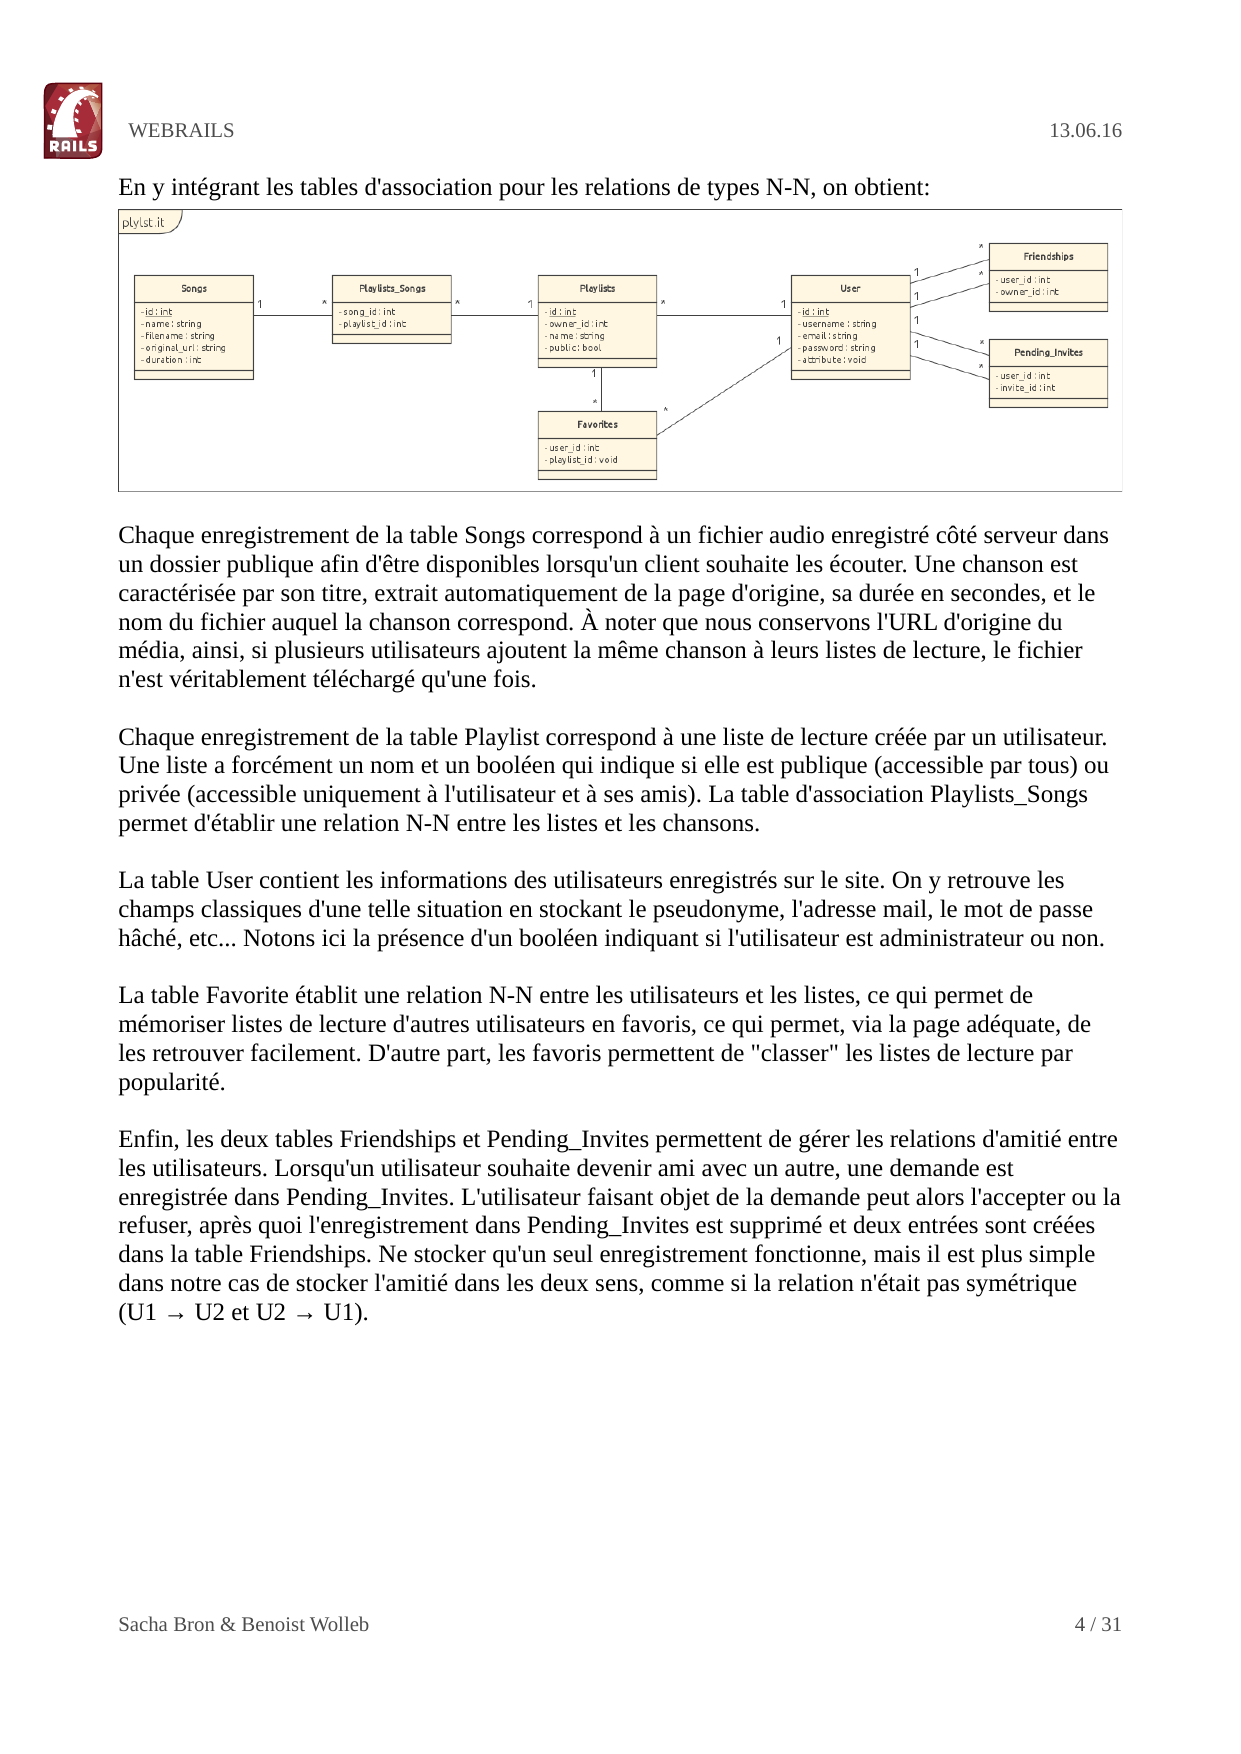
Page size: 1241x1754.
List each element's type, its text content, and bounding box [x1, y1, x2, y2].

text Enfin, les deux tables Friendships et Pending_Invites permettent de gérer les relations d'amitié entre les utilisateurs. Lorsqu'un utilisateur souhaite devenir ami avec un autre, une demande est enregistrée dans Pending_Invites. L'utilisateur faisant objet de la demande peut alors l'accepter ou la refuser, après quoi l'enregistrement dans Pending_Invites est supprimé et deux entrées sont créées dans la table Friendships. Ne stocker qu'un seul enregistrement fonctionne, mais il est plus simple dans notre cas de stocker l'amitié dans les deux sens, comme si la relation n'était pas symétrique (U1 → U2 et U2 → U1). [118, 1124, 1122, 1325]
text La table Favorite établit une relation N-N entre les utilisateurs et les listes, ce qui permet de mémoriser listes de lecture d'autres utilisateurs en favoris, ce qui permet, via la page adéquate, de les retrouver facilement. D'autre part, les favoris permettent de "classer" les listes de lecture par popularité. [118, 980, 1122, 1095]
text En y intégrant les tables d'association pour les relations de types N-N, on obtient: [118, 172, 1122, 200]
text Chaque enregistrement de la table Playlist correspond à une liste de lecture créée par un utilisateur. Une liste a forcément un nom et un booléen qui indique si elle est publique (accessible par tous) ou privée (accessible uniquement à l'utilisateur et à ses amis). La table d'association Playlists_Songs permet d'établir une relation N-N entre les listes et les chansons. [118, 722, 1122, 837]
text Chaque enregistrement de la table Songs correspond à un fichier audio enregistré côté serveur dans un dossier publique afin d'être disponibles lorsqu'un client souhaite les écouter. Une chanson est caractérisée par son titre, extrait automatiquement de la page d'origine, sa durée en secondes, et le nom du fichier auquel la chanson correspond. À noter que nous conservons l'URL d'origine du média, ainsi, si plusieurs utilisateurs ajoutent la même chanson à leurs listes de lecture, le fichier n'est véritablement téléchargé qu'une fois. [118, 520, 1122, 693]
picture [118, 209, 1123, 492]
text La table User contient les informations des utilisateurs enregistrés sur le site. On y retrouve les champs classiques d'une telle situation en stockant le pseudonyme, l'adresse mail, le mot de passe hâché, etc... Notons ici la présence d'un booléen indiquant si l'utilisateur est administrateur ou non. [118, 865, 1122, 952]
